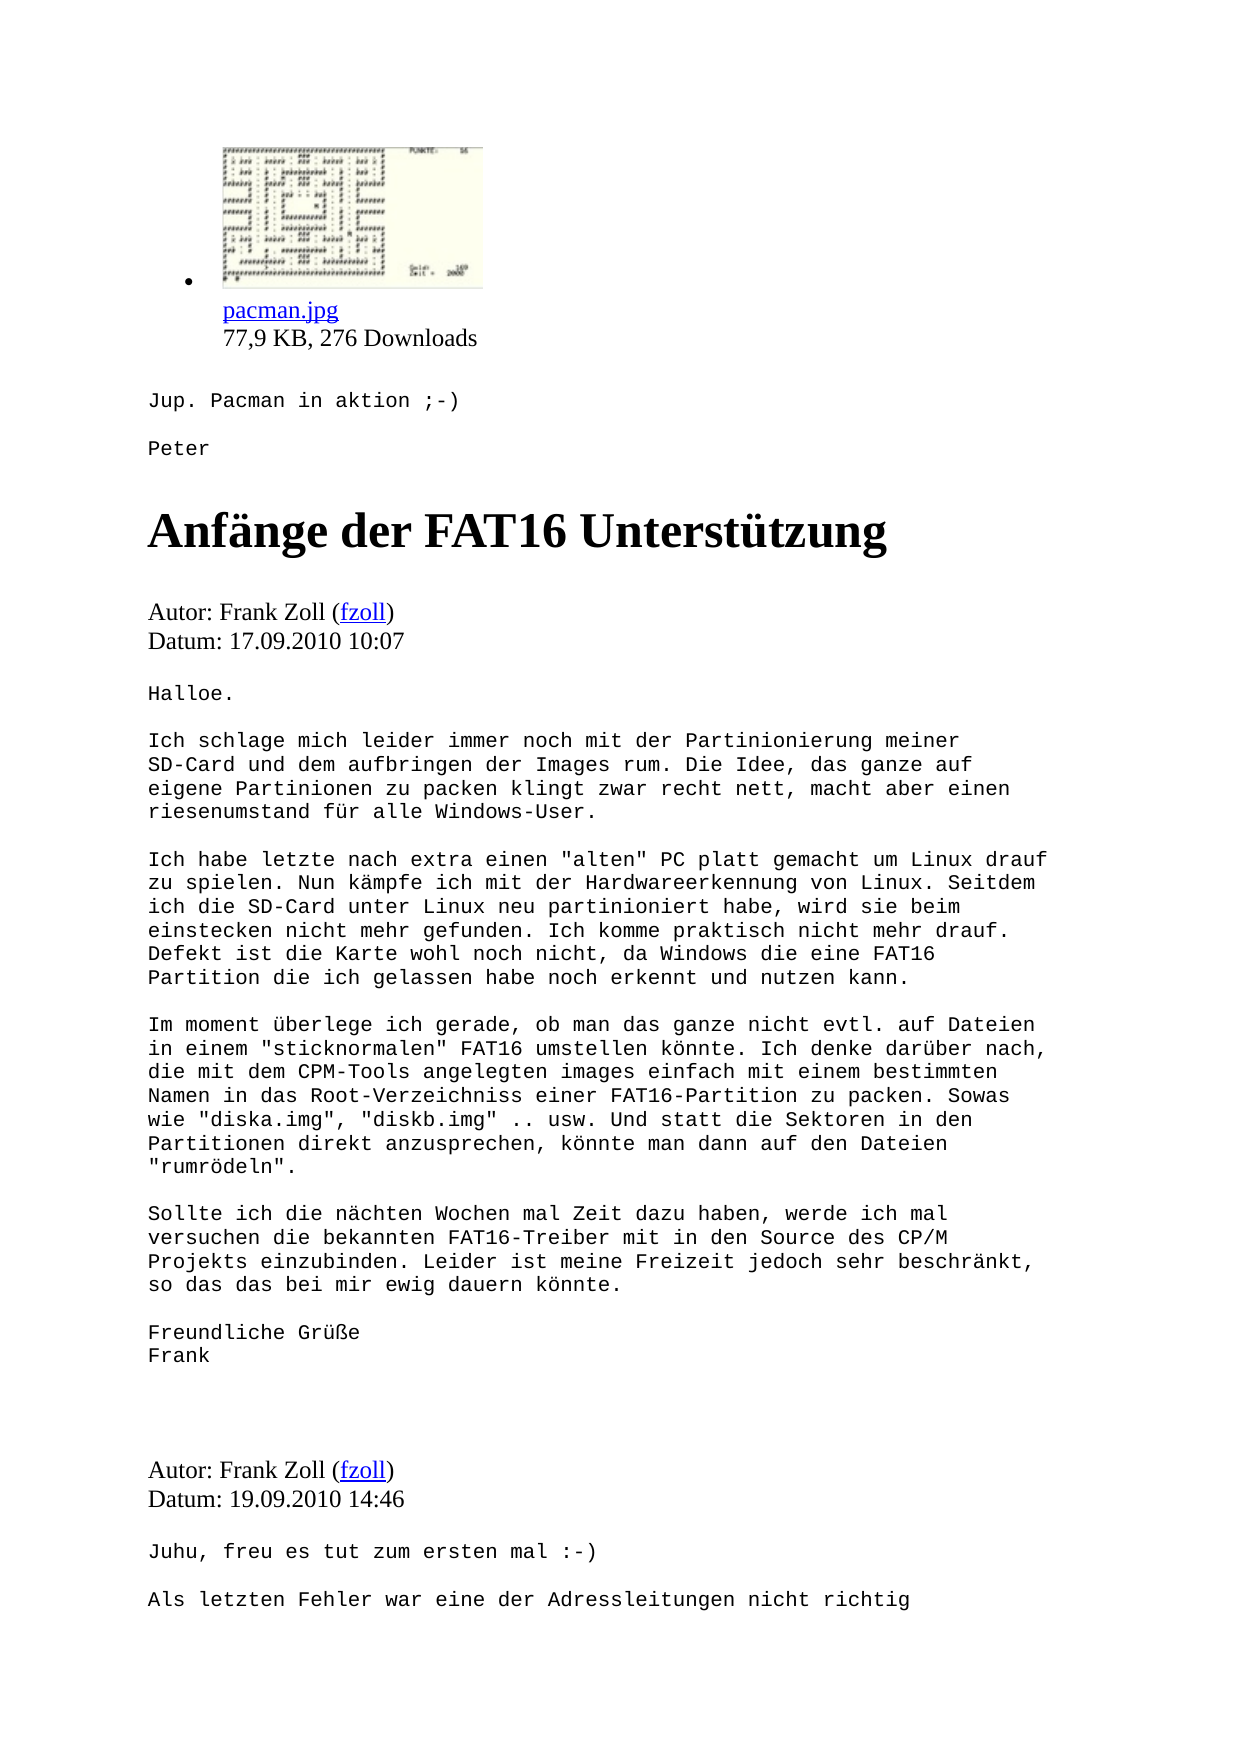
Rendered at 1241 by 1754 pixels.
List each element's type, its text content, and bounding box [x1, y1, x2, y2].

text Autor: Frank Zoll (fzoll) [148, 597, 1093, 626]
text zu spielen. Nun kämpfe ich mit der Hardwareerkennung von Linux. Seitdem [148, 872, 1093, 896]
text Datum: 19.09.2010 14:46 [148, 1484, 1093, 1513]
text Ich habe letzte nach extra einen "alten" PC platt gemacht um Linux drauf [148, 849, 1093, 872]
text Freundliche Grüße [148, 1322, 1093, 1345]
text Sollte ich die nächten Wochen mal Zeit dazu haben, werde ich mal [148, 1203, 1093, 1227]
text riesenumstand für alle Windows-User. [148, 801, 1093, 825]
text eigene Partinionen zu packen klingt zwar recht nett, macht aber einen [148, 778, 1093, 801]
text wie "diska.img", "diskb.img" .. usw. Und statt die Sektoren in den [148, 1109, 1093, 1132]
text Autor: Frank Zoll (fzoll) [148, 1455, 1093, 1484]
text Ich schlage mich leider immer noch mit der Partinionierung meiner [148, 731, 1093, 754]
text Namen in das Root-Verzeichniss einer FAT16-Partition zu packen. Sowas [148, 1085, 1093, 1109]
text Juhu, freu es tut zum ersten mal :-) [148, 1541, 1093, 1565]
text Projekts einzubinden. Leider ist meine Freizeit jedoch sehr beschränkt, [148, 1251, 1093, 1274]
text so das das bei mir ewig dauern könnte. [148, 1274, 1093, 1298]
text ich die SD-Card unter Linux neu partinioniert habe, wird sie beim [148, 896, 1093, 920]
text die mit dem CPM-Tools angelegten images einfach mit einem bestimmten [148, 1062, 1093, 1085]
text Peter [148, 437, 1093, 461]
text Frank [148, 1345, 1093, 1369]
text Partition die ich gelassen habe noch erkennt und nutzen kann. [148, 967, 1093, 991]
subtitle Anfänge der FAT16 Unterstützung [148, 500, 1093, 558]
text Partitionen direkt anzusprechen, könnte man dann auf den Dateien [148, 1132, 1093, 1156]
list pacman.jpg 77,9 KB, 276 Downloads [185, 267, 1093, 351]
text versuchen die bekannten FAT16-Treiber mit in den Source des CP/M [148, 1227, 1093, 1251]
text Im moment überlege ich gerade, ob man das ganze nicht evtl. auf Dateien [148, 1014, 1093, 1038]
picture [222, 147, 483, 289]
text Defekt ist die Karte wohl noch nicht, da Windows die eine FAT16 [148, 943, 1093, 967]
text in einem "sticknormalen" FAT16 umstellen könnte. Ich denke darüber nach, [148, 1038, 1093, 1062]
text SD-Card und dem aufbringen der Images rum. Die Idee, das ganze auf [148, 754, 1093, 778]
text "rumrödeln". [148, 1156, 1093, 1180]
text Halloe. [148, 683, 1093, 707]
text Als letzten Fehler war eine der Adressleitungen nicht richtig [148, 1589, 1093, 1612]
text einstecken nicht mehr gefunden. Ich komme praktisch nicht mehr drauf. [148, 920, 1093, 943]
text Jup. Pacman in aktion ;-) [148, 390, 1093, 414]
text Datum: 17.09.2010 10:07 [148, 626, 1093, 654]
